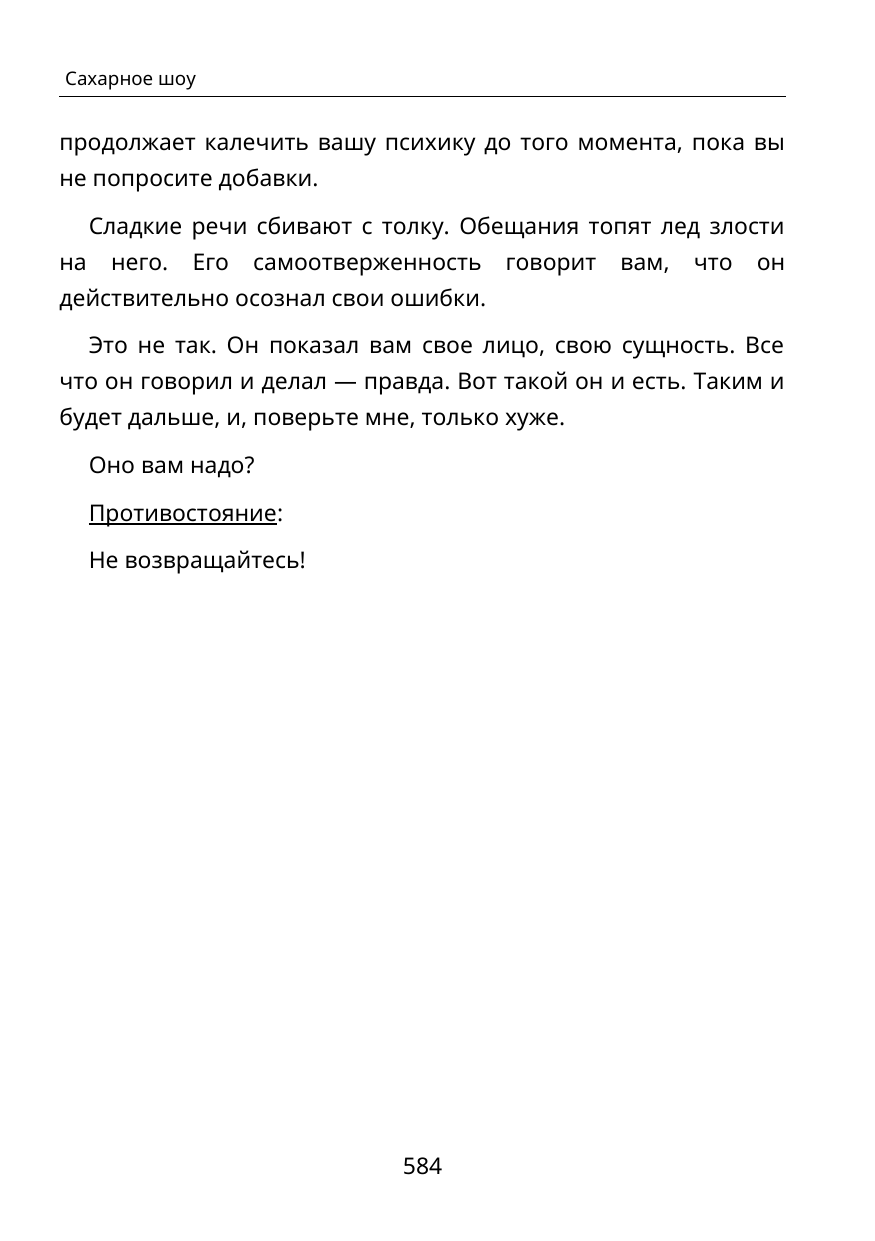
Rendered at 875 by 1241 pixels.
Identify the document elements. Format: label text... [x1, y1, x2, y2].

text Противостояние: [59, 497, 786, 528]
text Сладкие речи сбивают с толку. Обещания топят лед злости на него. Его самоотверженность говорит вам, что он действительно осознал свои ошибки. [59, 210, 786, 313]
text Оно вам надо? [59, 449, 786, 480]
text продолжает калечить вашу психику до того момента, пока вы не попросите добавки. [59, 126, 786, 193]
text Не возвращайтесь! [59, 544, 786, 576]
text Это не так. Он показал вам свое лицо, свою сущность. Все что он говорил и делал — правда. Вот такой он и есть. Таким и будет дальше, и, поверьте мне, только хуже. [59, 329, 786, 432]
